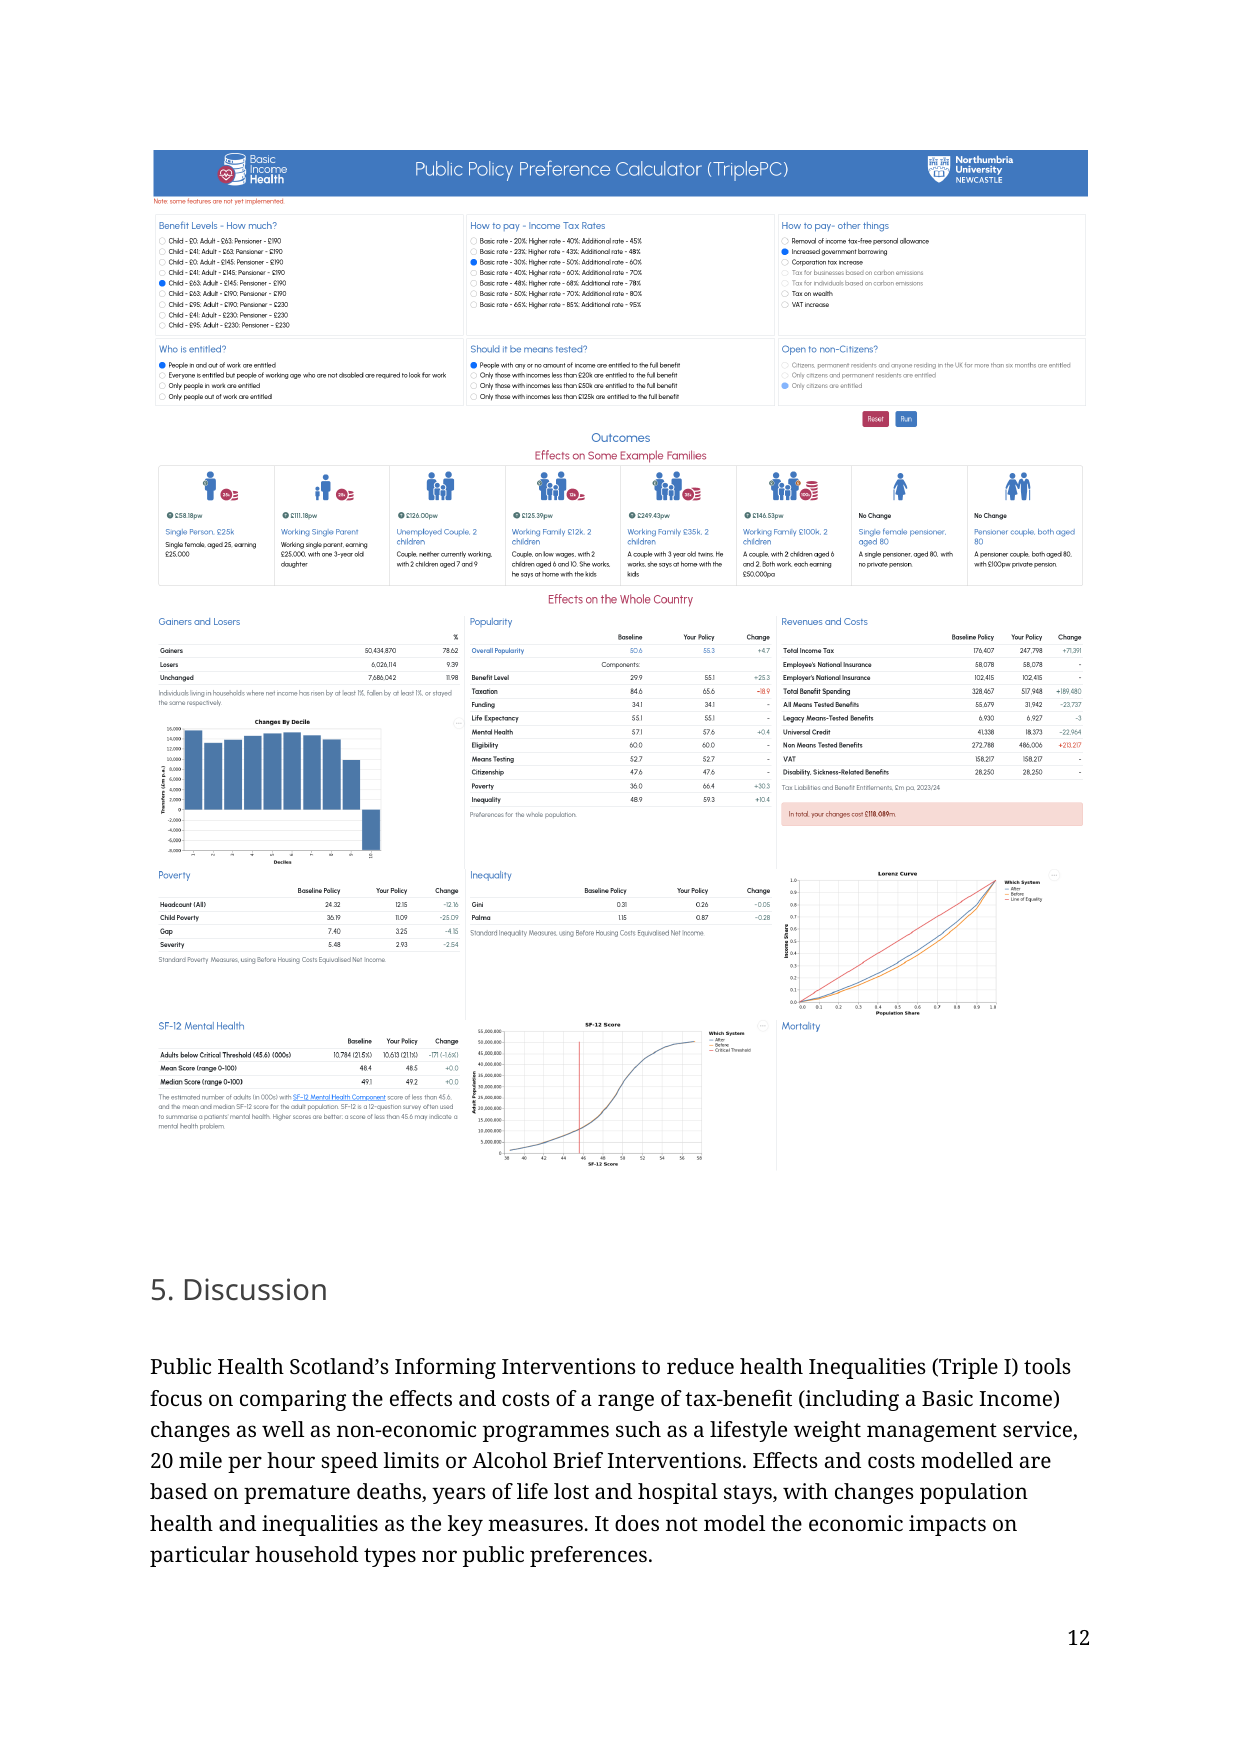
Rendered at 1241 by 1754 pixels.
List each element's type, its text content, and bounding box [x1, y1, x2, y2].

picture [150, 150, 1091, 1173]
subtitle 5. Discussion [150, 1269, 1090, 1309]
text Public Health Scotland’s Informing Interventions to reduce health Inequalities (Triple I) tools focus on comparing the effects and costs of a range of tax-benefit (including a Basic Income) changes as well as non-economic programmes such as a lifestyle weight management service, 20 mile per hour speed limits or Alcohol Brief Interventions. Effects and costs modelled are based on premature deaths, years of life lost and hospital stays, with changes population health and inequalities as the key measures. It does not model the economic impacts on particular household types nor public preferences. [150, 1352, 1090, 1568]
